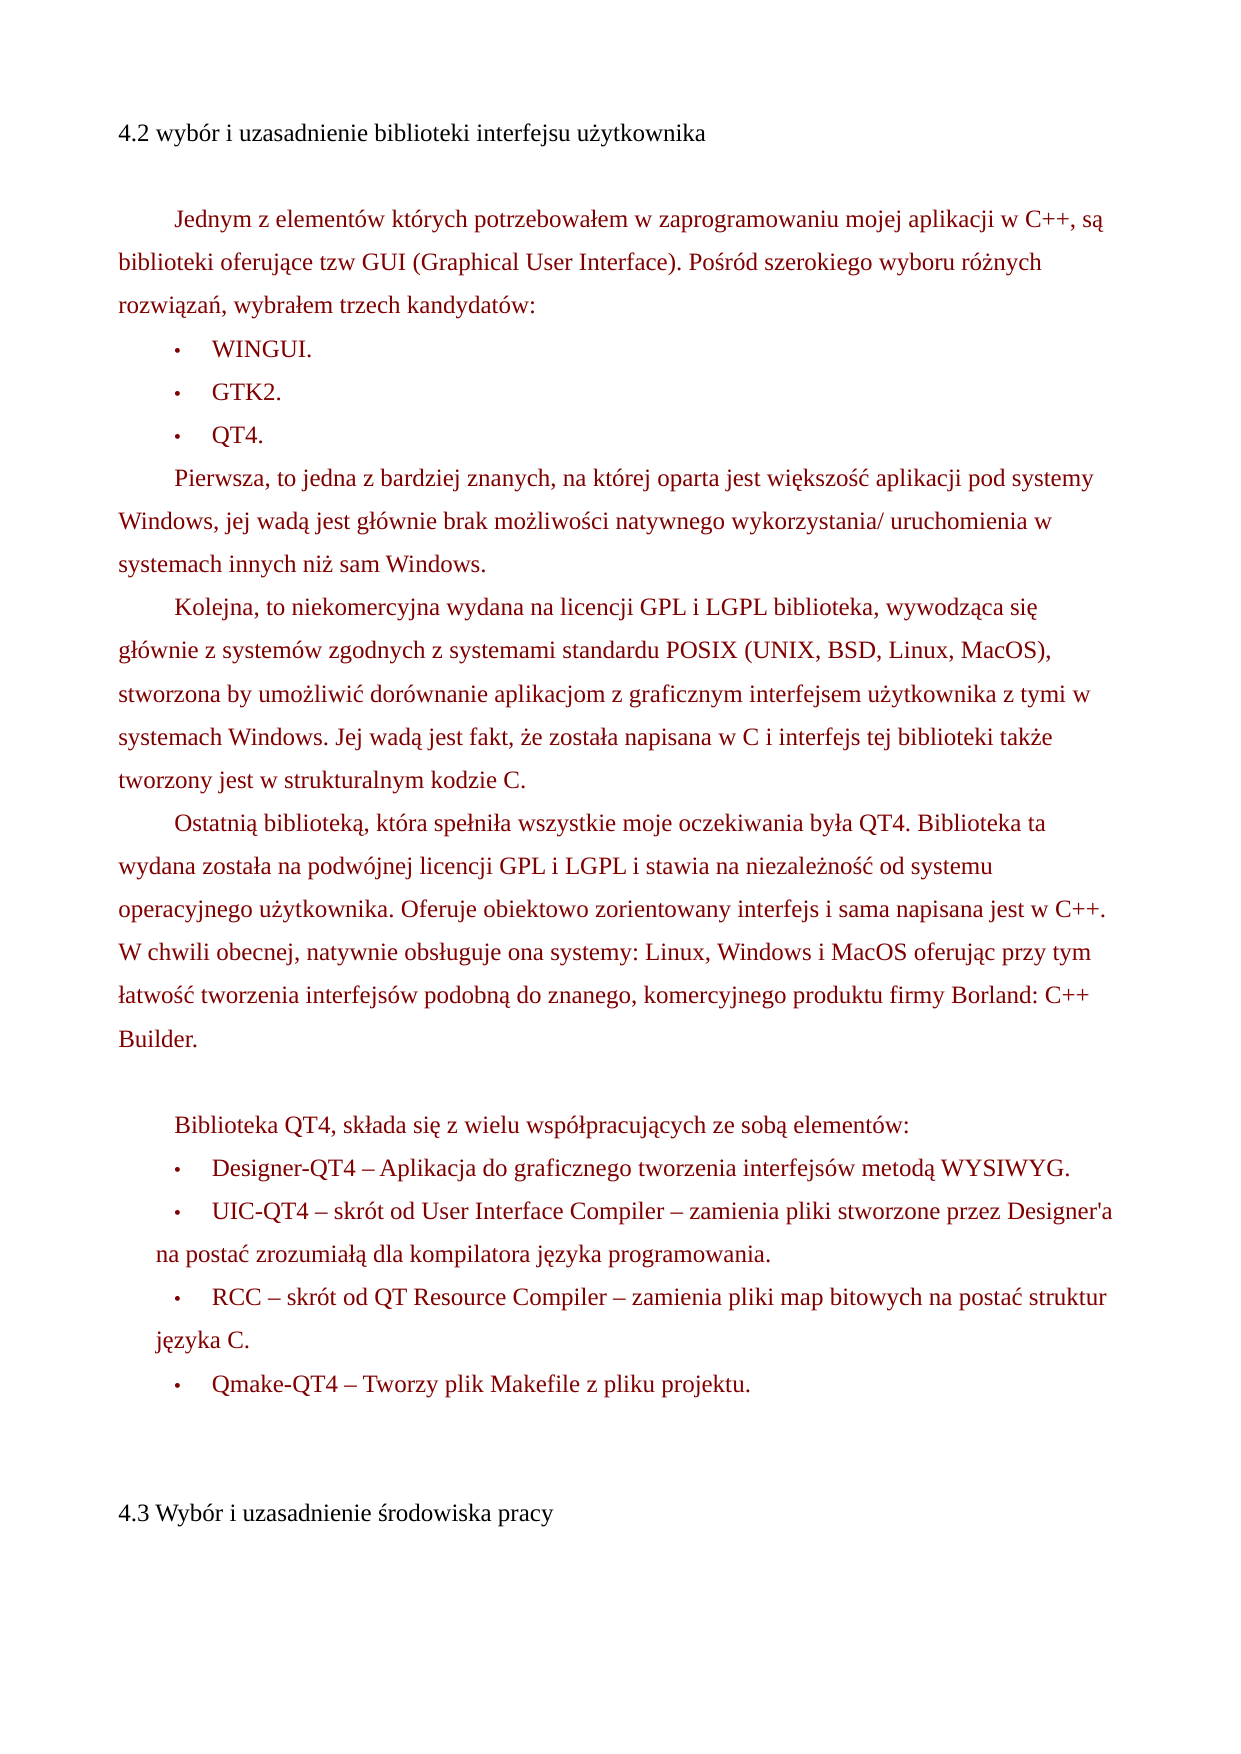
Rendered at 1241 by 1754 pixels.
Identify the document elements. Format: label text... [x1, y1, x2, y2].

list UIC-QT4 – skrót od User Interface Compiler – zamienia pliki stworzone przez Designer'a na postać zrozumiałą dla kompilatora języka programowania. [118, 1196, 1122, 1268]
text Pierwsza, to jedna z bardziej znanych, na której oparta jest większość aplikacji pod systemy Windows, jej wadą jest głównie brak możliwości natywnego wykorzystania/ uruchomienia w systemach innych niż sam Windows. [118, 463, 1122, 578]
list QT4. [118, 420, 1122, 449]
text Ostatnią biblioteką, która spełniła wszystkie moje oczekiwania była QT4. Biblioteka ta wydana została na podwójnej licencji GPL i LGPL i stawia na niezależność od systemu operacyjnego użytkownika. Oferuje obiektowo zorientowany interfejs i sama napisana jest w C++. W chwili obecnej, natywnie obsługuje ona systemy: Linux, Windows i MacOS oferując przy tym łatwość tworzenia interfejsów podobną do znanego, komercyjnego produktu firmy Borland: C++ Builder. [118, 808, 1122, 1052]
text Biblioteka QT4, składa się z wielu współpracujących ze sobą elementów: [118, 1110, 1122, 1139]
list WINGUI. [118, 334, 1122, 362]
text 4.3 Wybór i uzasadnienie środowiska pracy [118, 1498, 1122, 1527]
list RCC – skrót od QT Resource Compiler – zamienia pliki map bitowych na postać struktur języka C. [118, 1282, 1122, 1354]
text 4.2 wybór i uzasadnienie biblioteki interfejsu użytkownika [118, 118, 1122, 147]
text Kolejna, to niekomercyjna wydana na licencji GPL i LGPL biblioteka, wywodząca się głównie z systemów zgodnych z systemami standardu POSIX (UNIX, BSD, Linux, MacOS), stworzona by umożliwić dorównanie aplikacjom z graficznym interfejsem użytkownika z tymi w systemach Windows. Jej wadą jest fakt, że została napisana w C i interfejs tej biblioteki także tworzony jest w strukturalnym kodzie C. [118, 592, 1122, 794]
list Qmake-QT4 – Tworzy plik Makefile z pliku projektu. [118, 1369, 1122, 1397]
list GTK2. [118, 377, 1122, 406]
list Designer-QT4 – Aplikacja do graficznego tworzenia interfejsów metodą WYSIWYG. [118, 1153, 1122, 1182]
text Jednym z elementów których potrzebowałem w zaprogramowaniu mojej aplikacji w C++, są biblioteki oferujące tzw GUI (Graphical User Interface). Pośród szerokiego wyboru różnych rozwiązań, wybrałem trzech kandydatów: [118, 204, 1122, 319]
